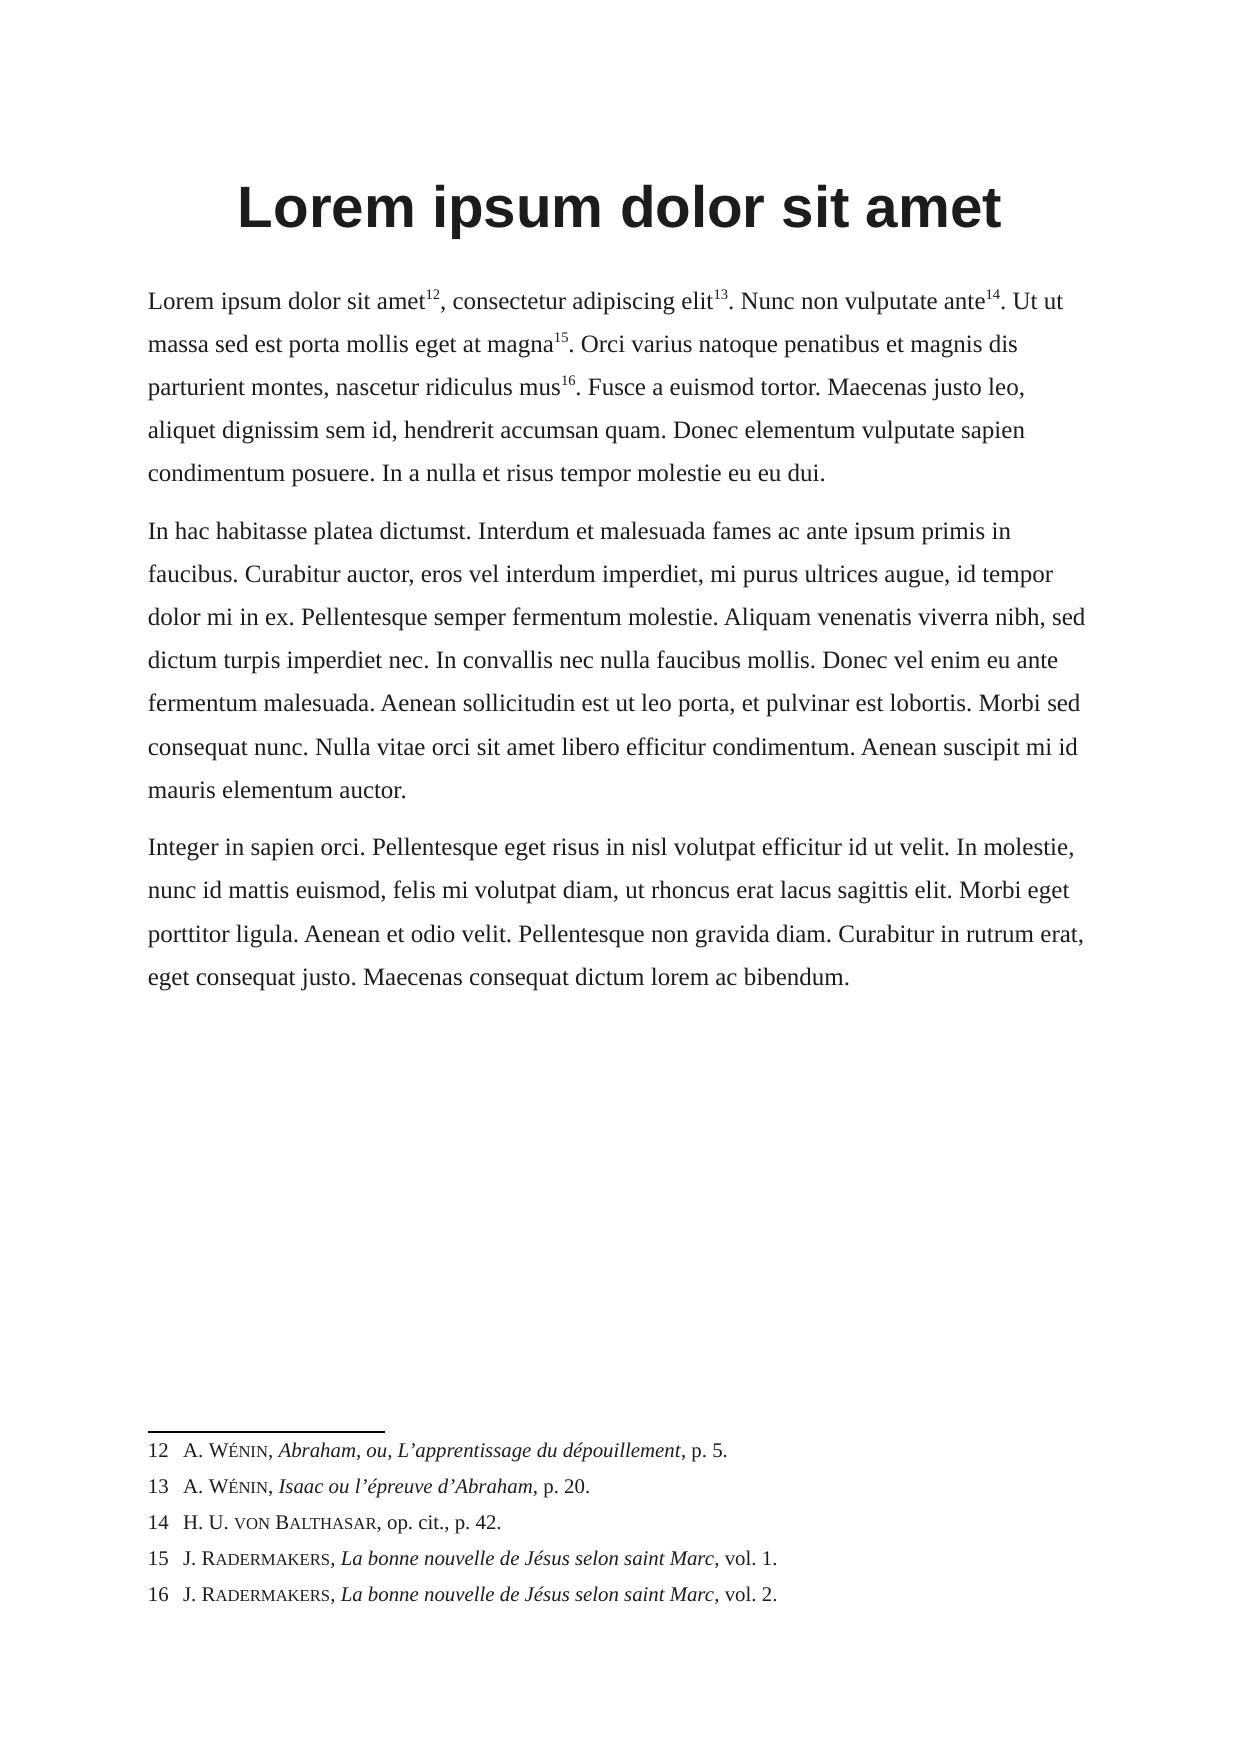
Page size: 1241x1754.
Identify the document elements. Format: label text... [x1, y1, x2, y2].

text A. Wénin, Isaac ou l’épreuve d’Abraham, p. 20. [148, 1474, 1093, 1498]
text H. U. von Balthasar, op. cit., p. 42. [148, 1510, 1093, 1534]
title Lorem ipsum dolor sit amet [148, 173, 1093, 240]
text J. Radermakers, La bonne nouvelle de Jésus selon saint Marc, vol. 1. [148, 1546, 1093, 1570]
text Lorem ipsum dolor sit amet, consectetur adipiscing elit. Nunc non vulputate ante. Ut ut massa sed est porta mollis eget at magna. Orci varius natoque penatibus et magnis dis parturient montes, nascetur ridiculus mus. Fusce a euismod tortor. Maecenas justo leo, aliquet dignissim sem id, hendrerit accumsan quam. Donec elementum vulputate sapien condimentum posuere. In a nulla et risus tempor molestie eu eu dui. [148, 286, 1093, 487]
text A. Wénin, Abraham, ou, L’apprentissage du dépouillement, p. 5. [148, 1438, 1093, 1462]
text In hac habitasse platea dictumst. Interdum et malesuada fames ac ante ipsum primis in faucibus. Curabitur auctor, eros vel interdum imperdiet, mi purus ultrices augue, id tempor dolor mi in ex. Pellentesque semper fermentum molestie. Aliquam venenatis viverra nibh, sed dictum turpis imperdiet nec. In convallis nec nulla faucibus mollis. Donec vel enim eu ante fermentum malesuada. Aenean sollicitudin est ut leo porta, et pulvinar est lobortis. Morbi sed consequat nunc. Nulla vitae orci sit amet libero efficitur condimentum. Aenean suscipit mi id mauris elementum auctor. [148, 516, 1093, 803]
text J. Radermakers, La bonne nouvelle de Jésus selon saint Marc, vol. 2. [148, 1582, 1093, 1606]
text Integer in sapien orci. Pellentesque eget risus in nisl volutpat efficitur id ut velit. In molestie, nunc id mattis euismod, felis mi volutpat diam, ut rhoncus erat lacus sagittis elit. Morbi eget porttitor ligula. Aenean et odio velit. Pellentesque non gravida diam. Curabitur in rutrum erat, eget consequat justo. Maecenas consequat dictum lorem ac bibendum. [148, 832, 1093, 991]
